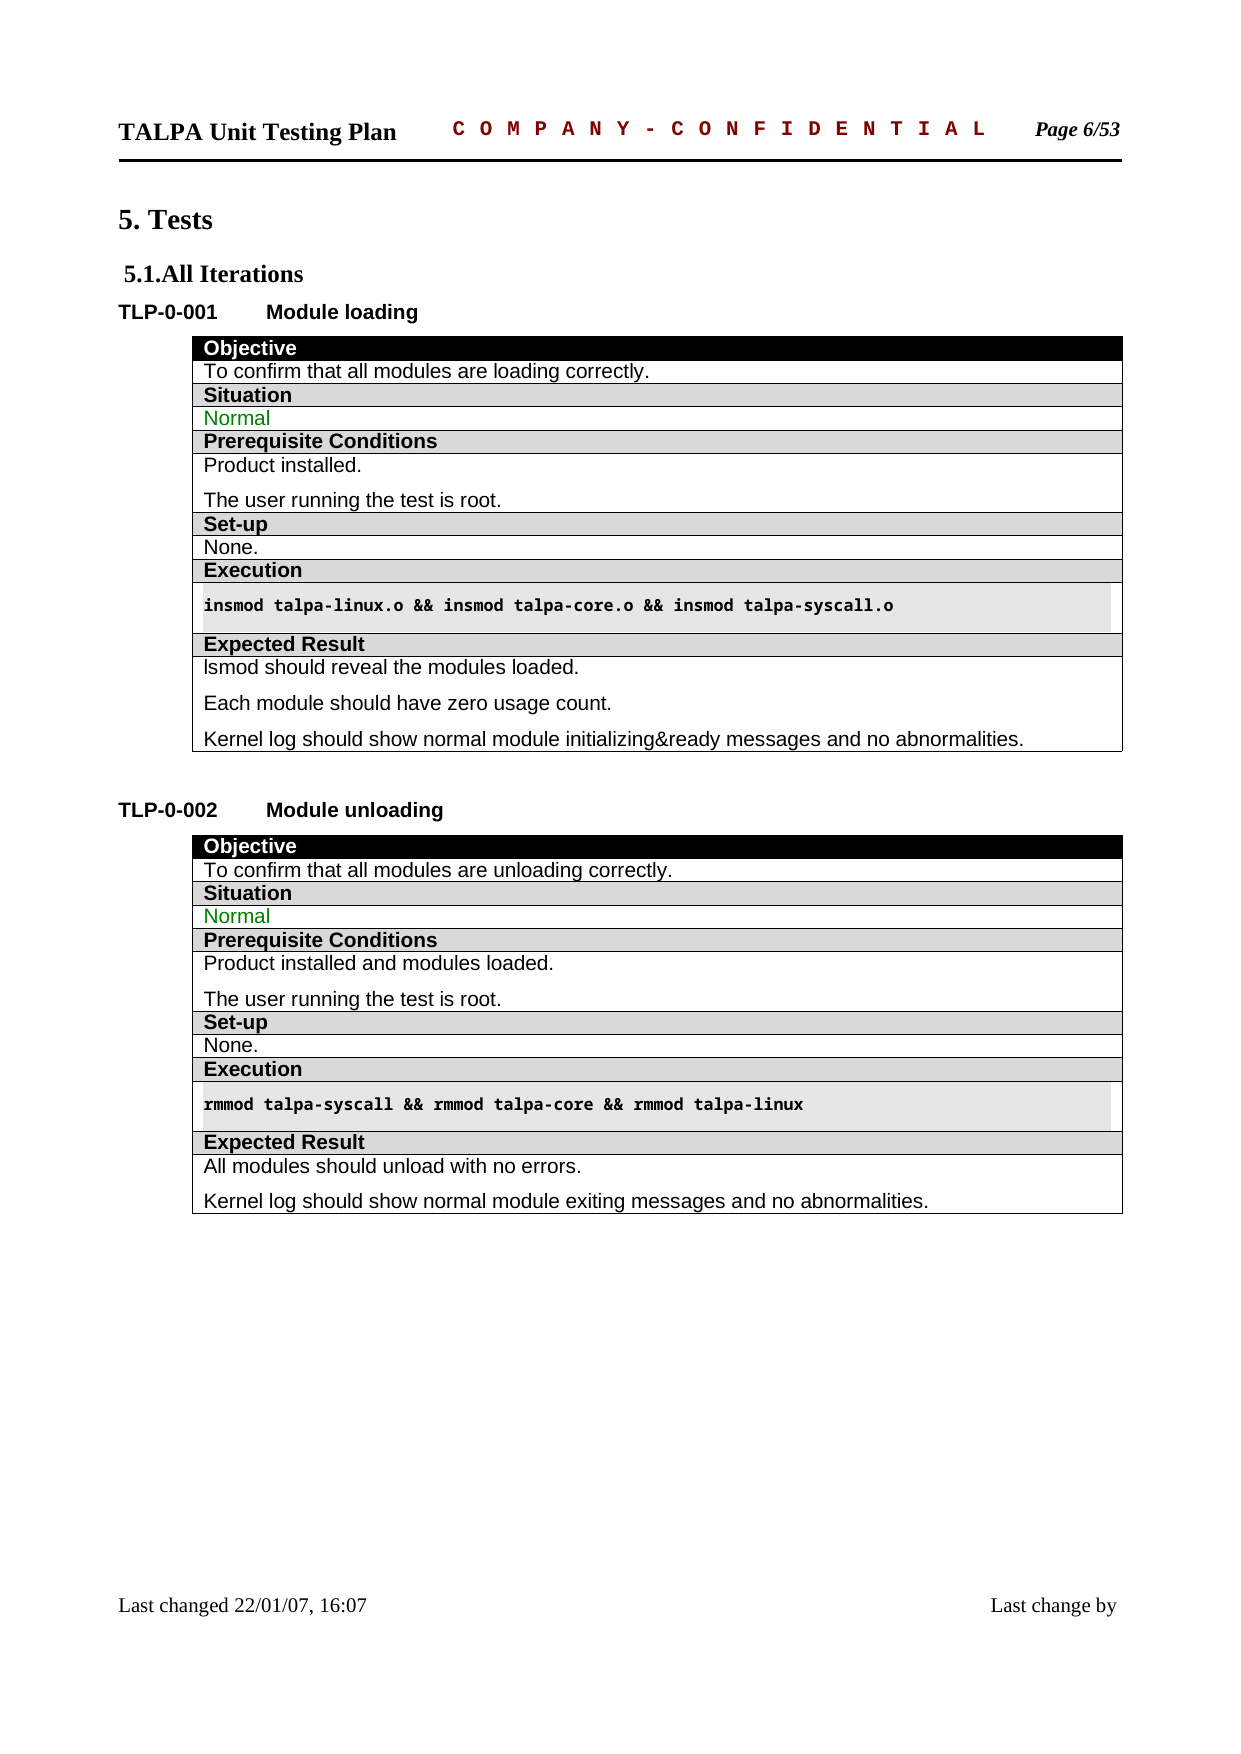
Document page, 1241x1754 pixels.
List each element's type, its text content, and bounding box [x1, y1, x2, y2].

table_cell Prerequisite Conditions [193, 431, 1122, 453]
table_cell Expected Result [193, 1132, 1122, 1154]
table_cell Situation [193, 882, 1122, 905]
table_cell Prerequisite Conditions [193, 929, 1122, 951]
table_cell Situation [193, 384, 1122, 406]
table_cell insmod talpa-linux.o && insmod talpa-core.o && insmod talpa-syscall.o [193, 583, 1122, 633]
table_header Objective [193, 337, 1122, 360]
subtitle All Iterations [124, 260, 1122, 288]
table_cell All modules should unload with no errors. Kernel log should show normal module exiting messages and no abnormalities. [193, 1155, 1122, 1213]
table_header Objective [193, 836, 1122, 858]
table_cell lsmod should reveal the modules loaded. Each module should have zero usage count. Kernel log should show normal module initializing&ready messages and no abnormalities. [193, 657, 1122, 751]
table_cell None. [193, 536, 1122, 559]
table_cell Normal [193, 407, 1122, 430]
table_cell Set-up [193, 1012, 1122, 1034]
text TLP-0-002 Module unloading [118, 799, 1122, 822]
subtitle Tests [118, 203, 1122, 235]
table_cell None. [193, 1035, 1122, 1057]
table_cell Execution [193, 560, 1122, 582]
table_cell Expected Result [193, 634, 1122, 656]
table_cell To confirm that all modules are loading correctly. [193, 361, 1122, 383]
table_cell Normal [193, 906, 1122, 928]
table_cell To confirm that all modules are unloading correctly. [193, 859, 1122, 881]
table_cell Execution [193, 1058, 1122, 1081]
table_cell Set-up [193, 513, 1122, 535]
text TLP-0-001 Module loading [118, 301, 1122, 324]
table_cell Product installed and modules loaded. The user running the test is root. [193, 952, 1122, 1011]
table_cell Product installed. The user running the test is root. [193, 454, 1122, 512]
